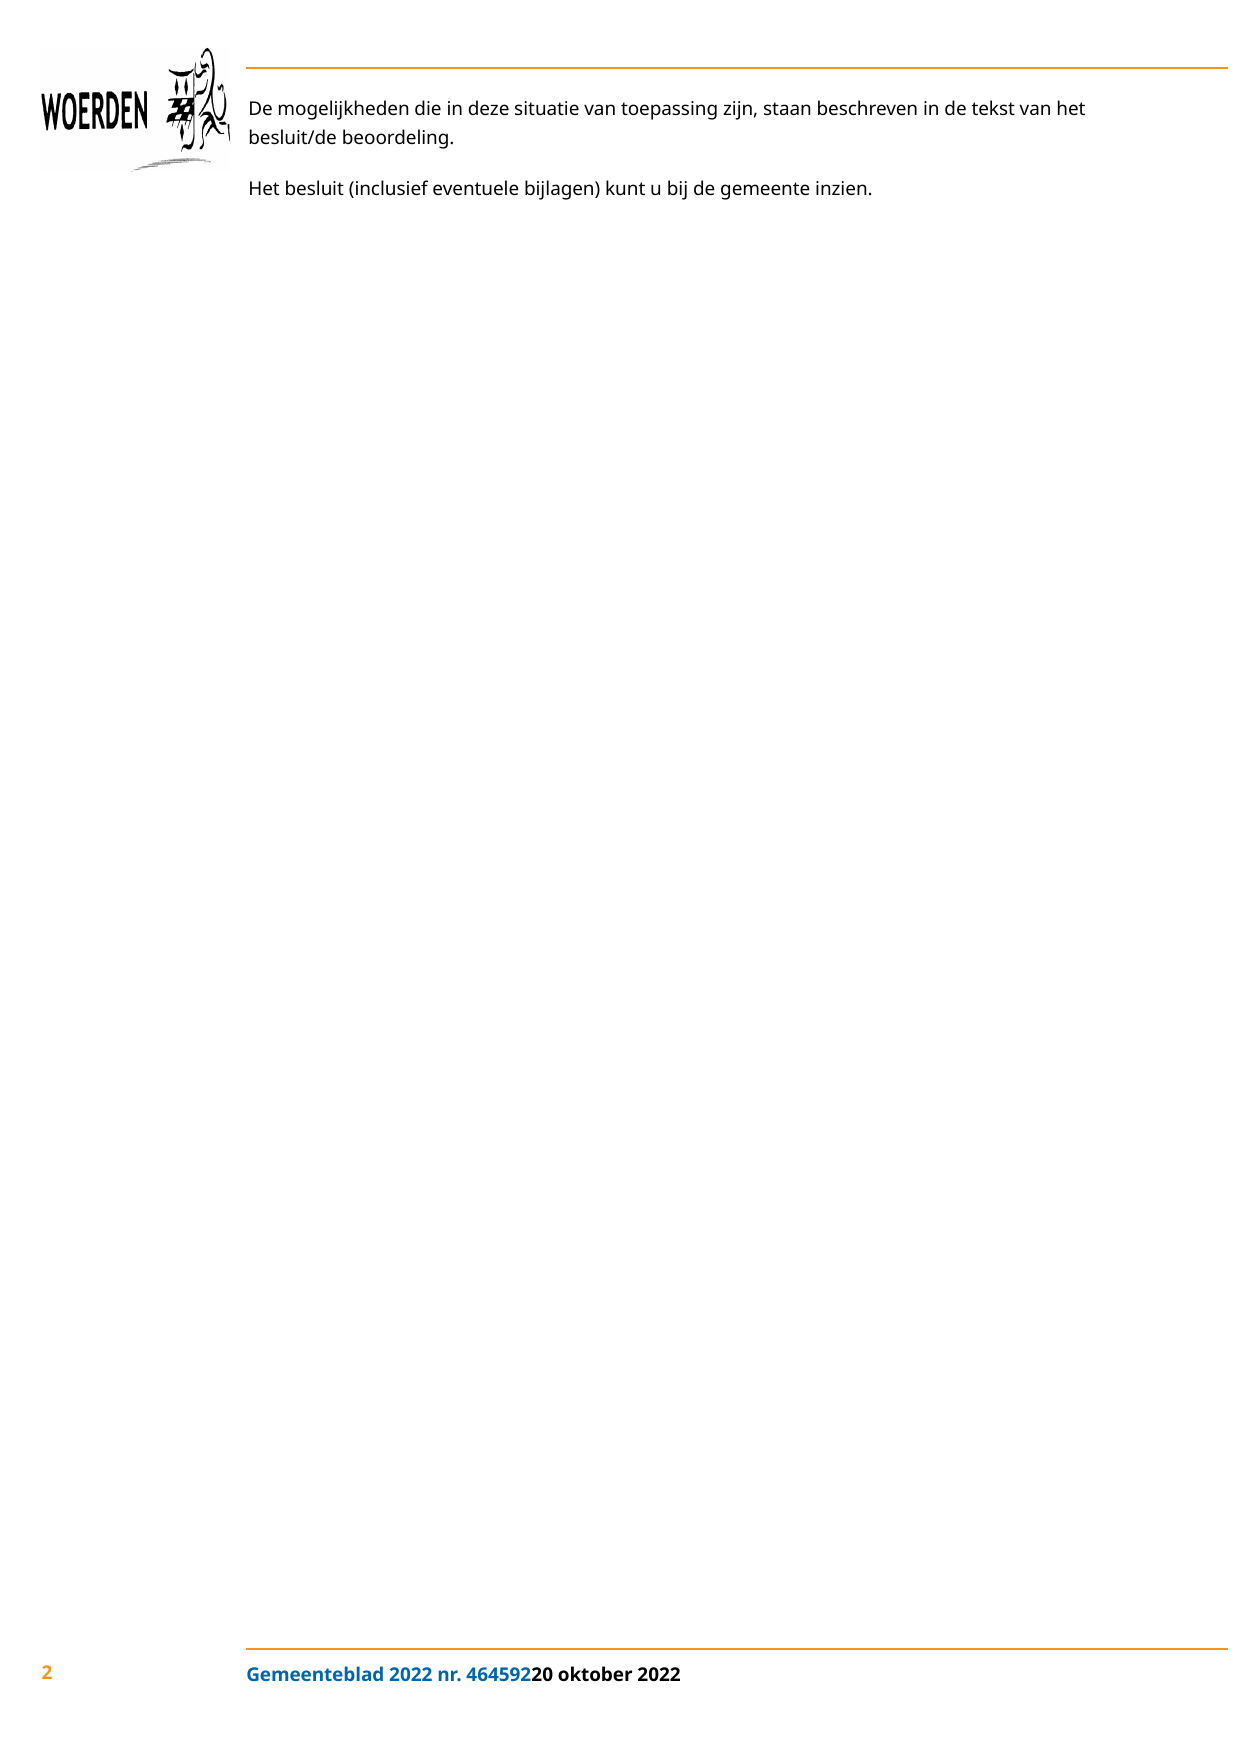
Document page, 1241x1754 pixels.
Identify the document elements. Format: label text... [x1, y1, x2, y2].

text Het besluit (inclusief eventuele bijlagen) kunt u bij de gemeente inzien. [248, 175, 1152, 201]
picture [41, 47, 231, 172]
text De mogelijkheden die in deze situatie van toepassing zijn, staan beschreven in de tekst van het besluit/de beoordeling. [248, 95, 1152, 150]
